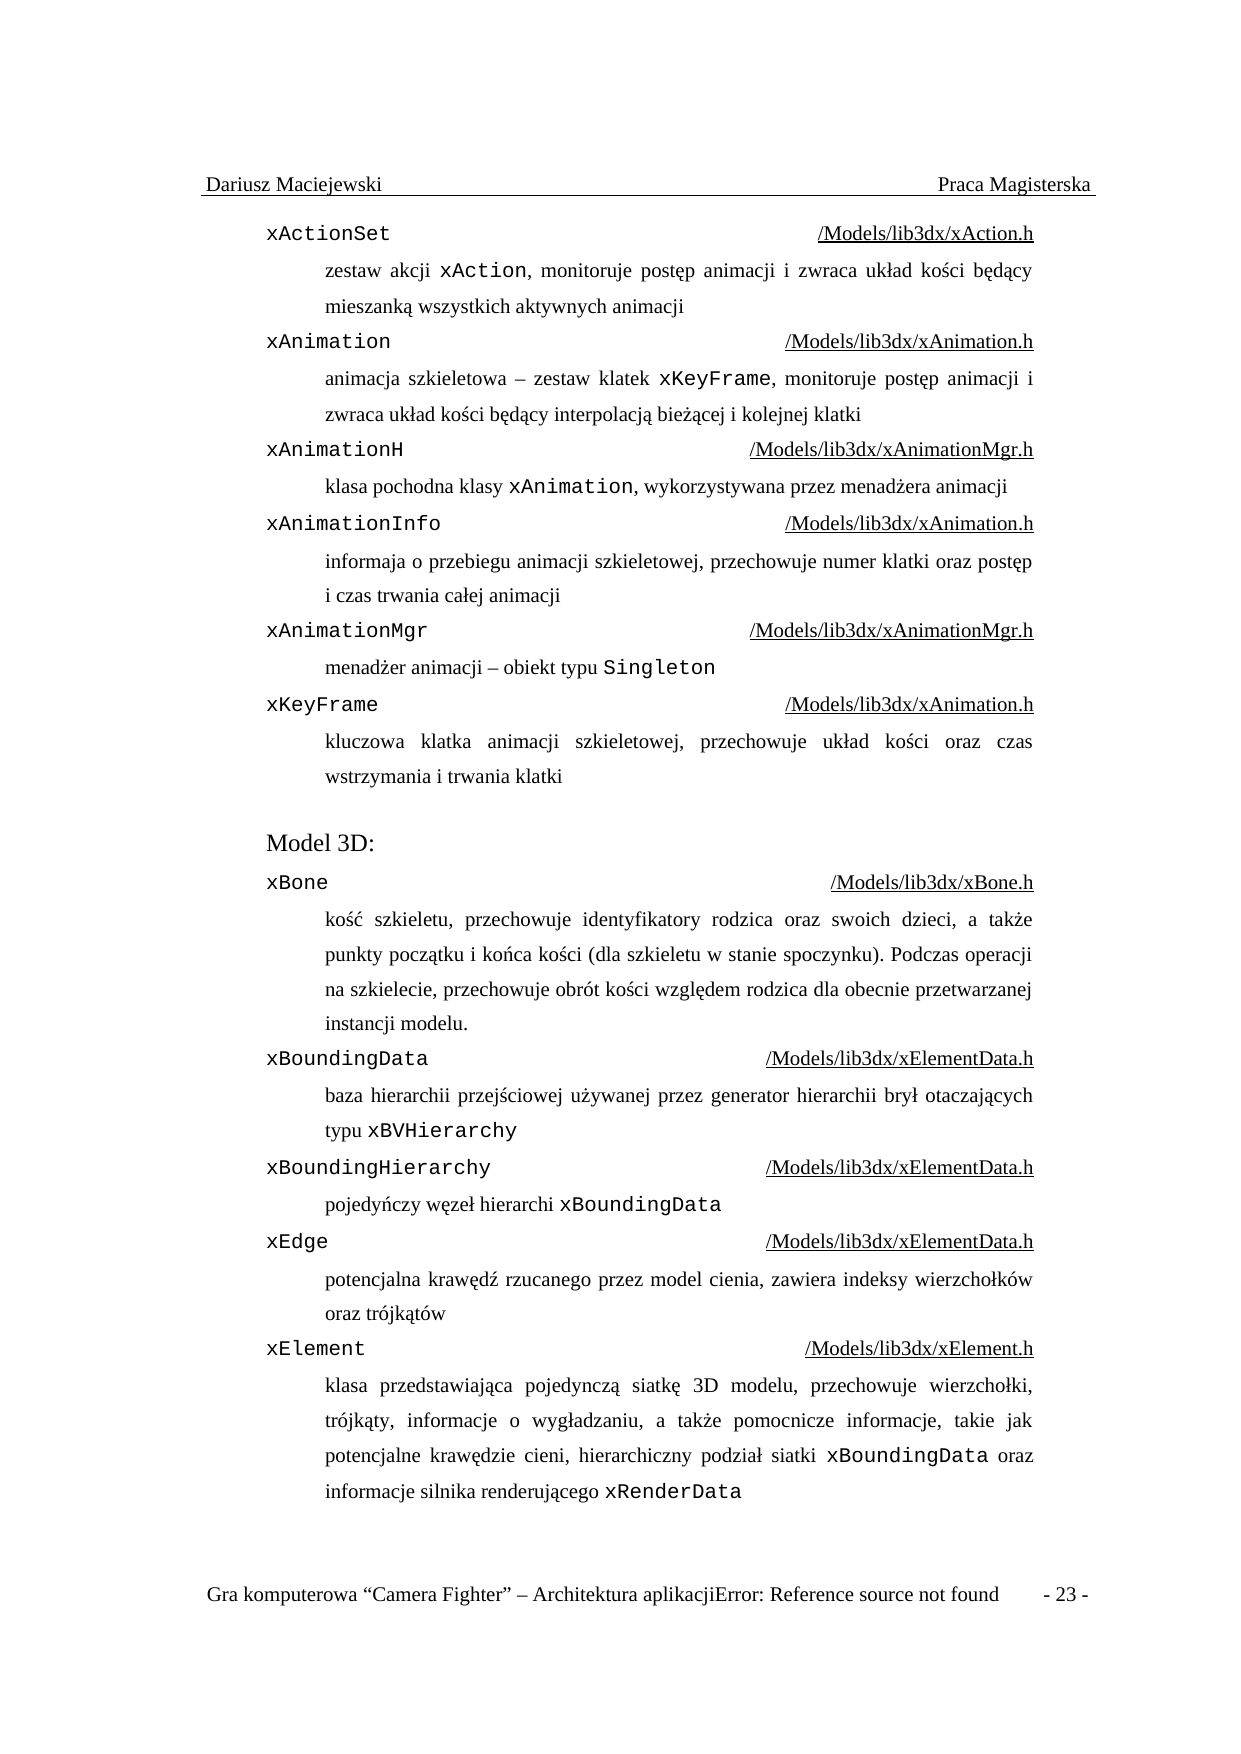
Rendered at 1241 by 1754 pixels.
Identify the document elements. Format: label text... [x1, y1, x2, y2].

text potencjalna krawędź rzucanego przez model cienia, zawiera indeksy wierzchołków oraz trójkątów [325, 1268, 1033, 1325]
text xBoundingData /Models/lib3dx/xElementData.h [266, 1047, 1033, 1072]
text xKeyFrame /Models/lib3dx/xAnimation.h [266, 693, 1033, 718]
text xAnimationMgr /Models/lib3dx/xAnimationMgr.h [266, 619, 1033, 644]
text kluczowa klatka animacji szkieletowej, przechowuje układ kości oraz czas wstrzymania i trwania klatki [325, 730, 1033, 788]
text xAnimationInfo /Models/lib3dx/xAnimation.h [266, 512, 1033, 537]
text baza hierarchii przejściowej używanej przez generator hierarchii brył otaczających typu xBVHierarchy [325, 1084, 1033, 1144]
text menadżer animacji – obiekt typu Singleton [325, 656, 1033, 681]
text informaja o przebiegu animacji szkieletowej, przechowuje numer klatki oraz postęp i czas trwania całej animacji [325, 549, 1033, 607]
text Model 3D: [207, 829, 1092, 857]
text animacja szkieletowa – zestaw klatek xKeyFrame, monitoruje postęp animacji i zwraca układ kości będący interpolacją bieżącej i kolejnej klatki [325, 367, 1033, 426]
text klasa pochodna klasy xAnimation, wykorzystywana przez menadżera animacji [325, 475, 1033, 500]
text kość szkieletu, przechowuje identyfikatory rodzica oraz swoich dzieci, a także punkty początku i końca kości (dla szkieletu w stanie spoczynku). Podczas operacji na szkielecie, przechowuje obrót kości względem rodzica dla obecnie przetwarzanej instancji modelu. [325, 908, 1033, 1035]
text xElement /Models/lib3dx/xElement.h [266, 1337, 1033, 1362]
text xBone /Models/lib3dx/xBone.h [266, 871, 1033, 896]
text xActionSet /Models/lib3dx/xAction.h [266, 221, 1033, 246]
text xAnimationH /Models/lib3dx/xAnimationMgr.h [266, 438, 1033, 463]
text pojedyńczy węzeł hierarchi xBoundingData [325, 1193, 1033, 1218]
text xBoundingHierarchy /Models/lib3dx/xElementData.h [266, 1156, 1033, 1181]
text klasa przedstawiająca pojedynczą siatkę 3D modelu, przechowuje wierzchołki, trójkąty, informacje o wygładzaniu, a także pomocnicze informacje, takie jak potencjalne krawędzie cieni, hierarchiczny podział siatki xBoundingData oraz informacje silnika renderującego xRenderData [325, 1374, 1033, 1505]
text xAnimation /Models/lib3dx/xAnimation.h [266, 330, 1033, 354]
text zestaw akcji xAction, monitoruje postęp animacji i zwraca układ kości będący mieszanką wszystkich aktywnych animacji [325, 259, 1033, 318]
text xEdge /Models/lib3dx/xElementData.h [266, 1230, 1033, 1255]
